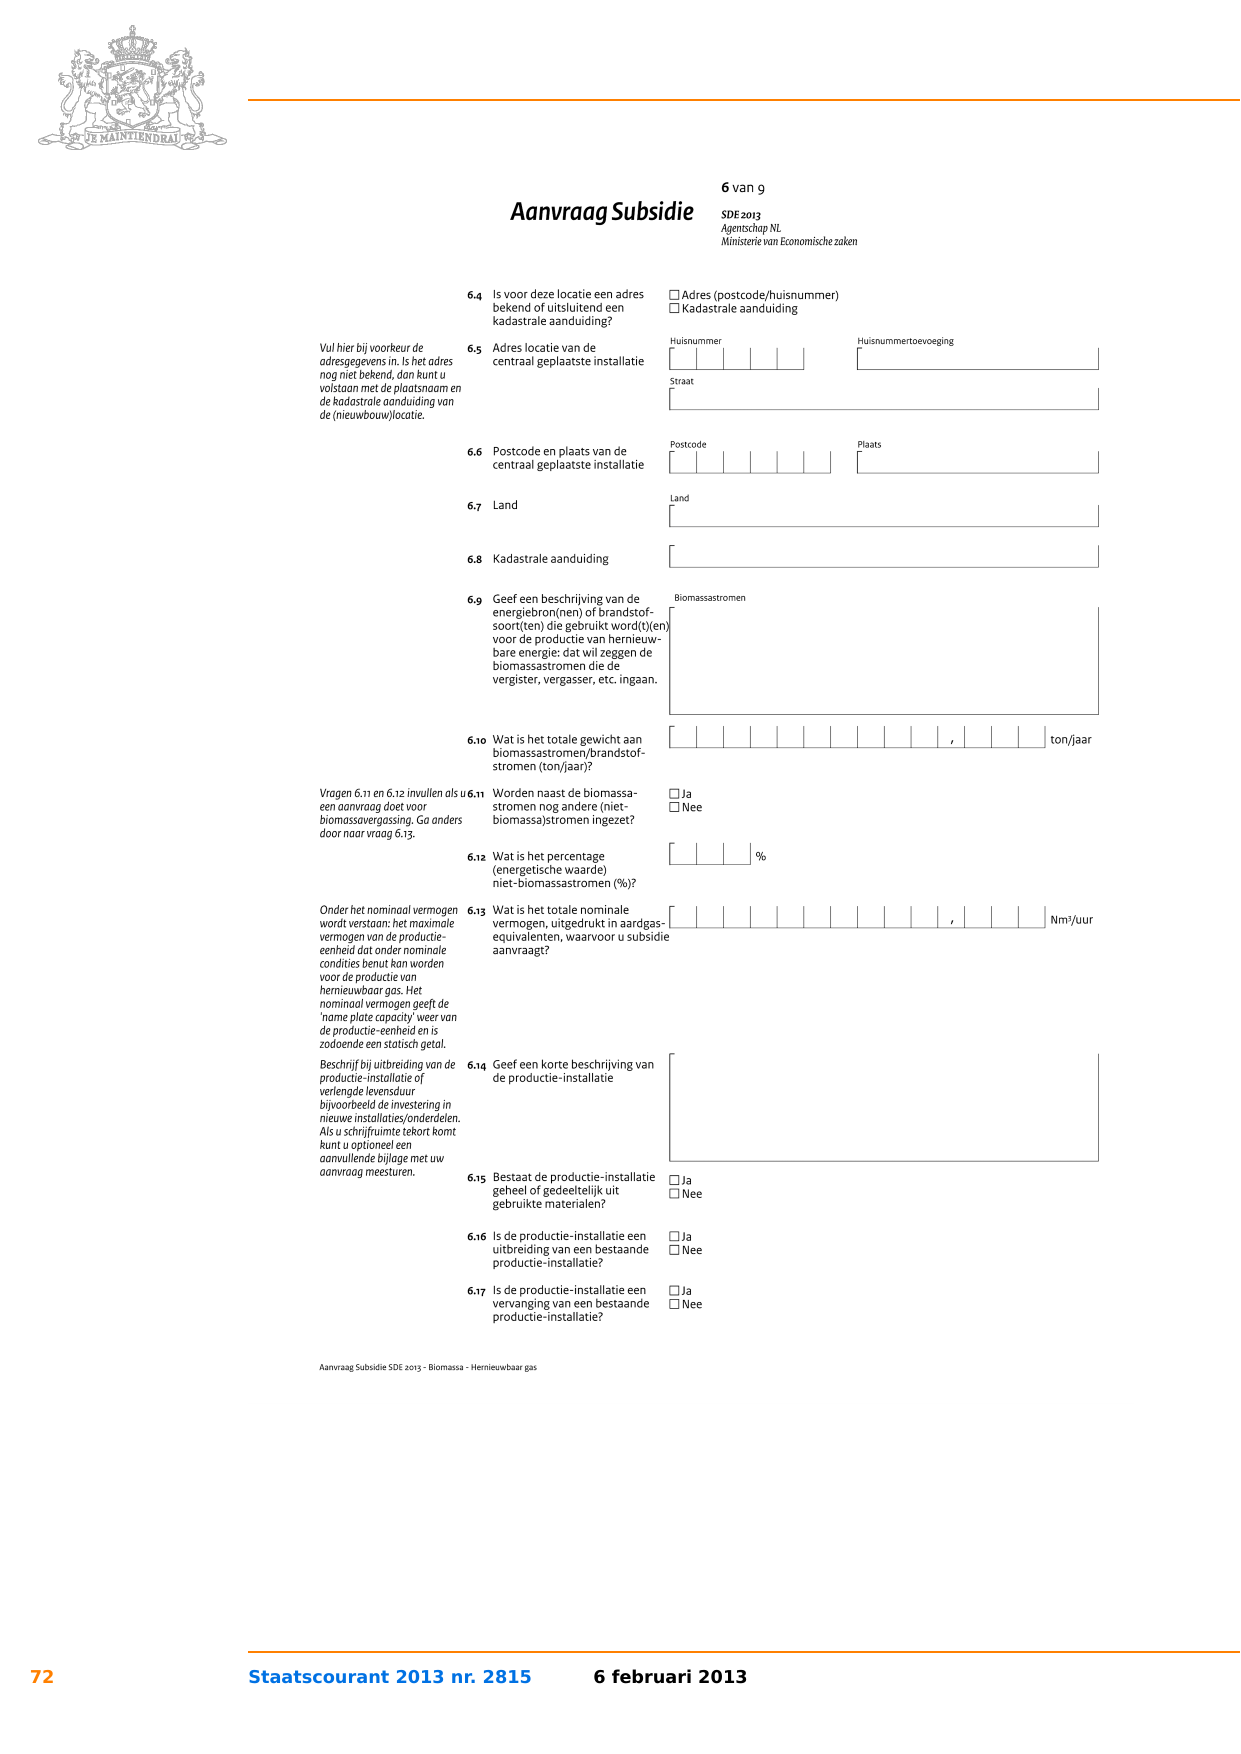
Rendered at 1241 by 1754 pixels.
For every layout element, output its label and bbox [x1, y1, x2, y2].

picture [248, 151, 1134, 1404]
picture [38, 25, 227, 150]
